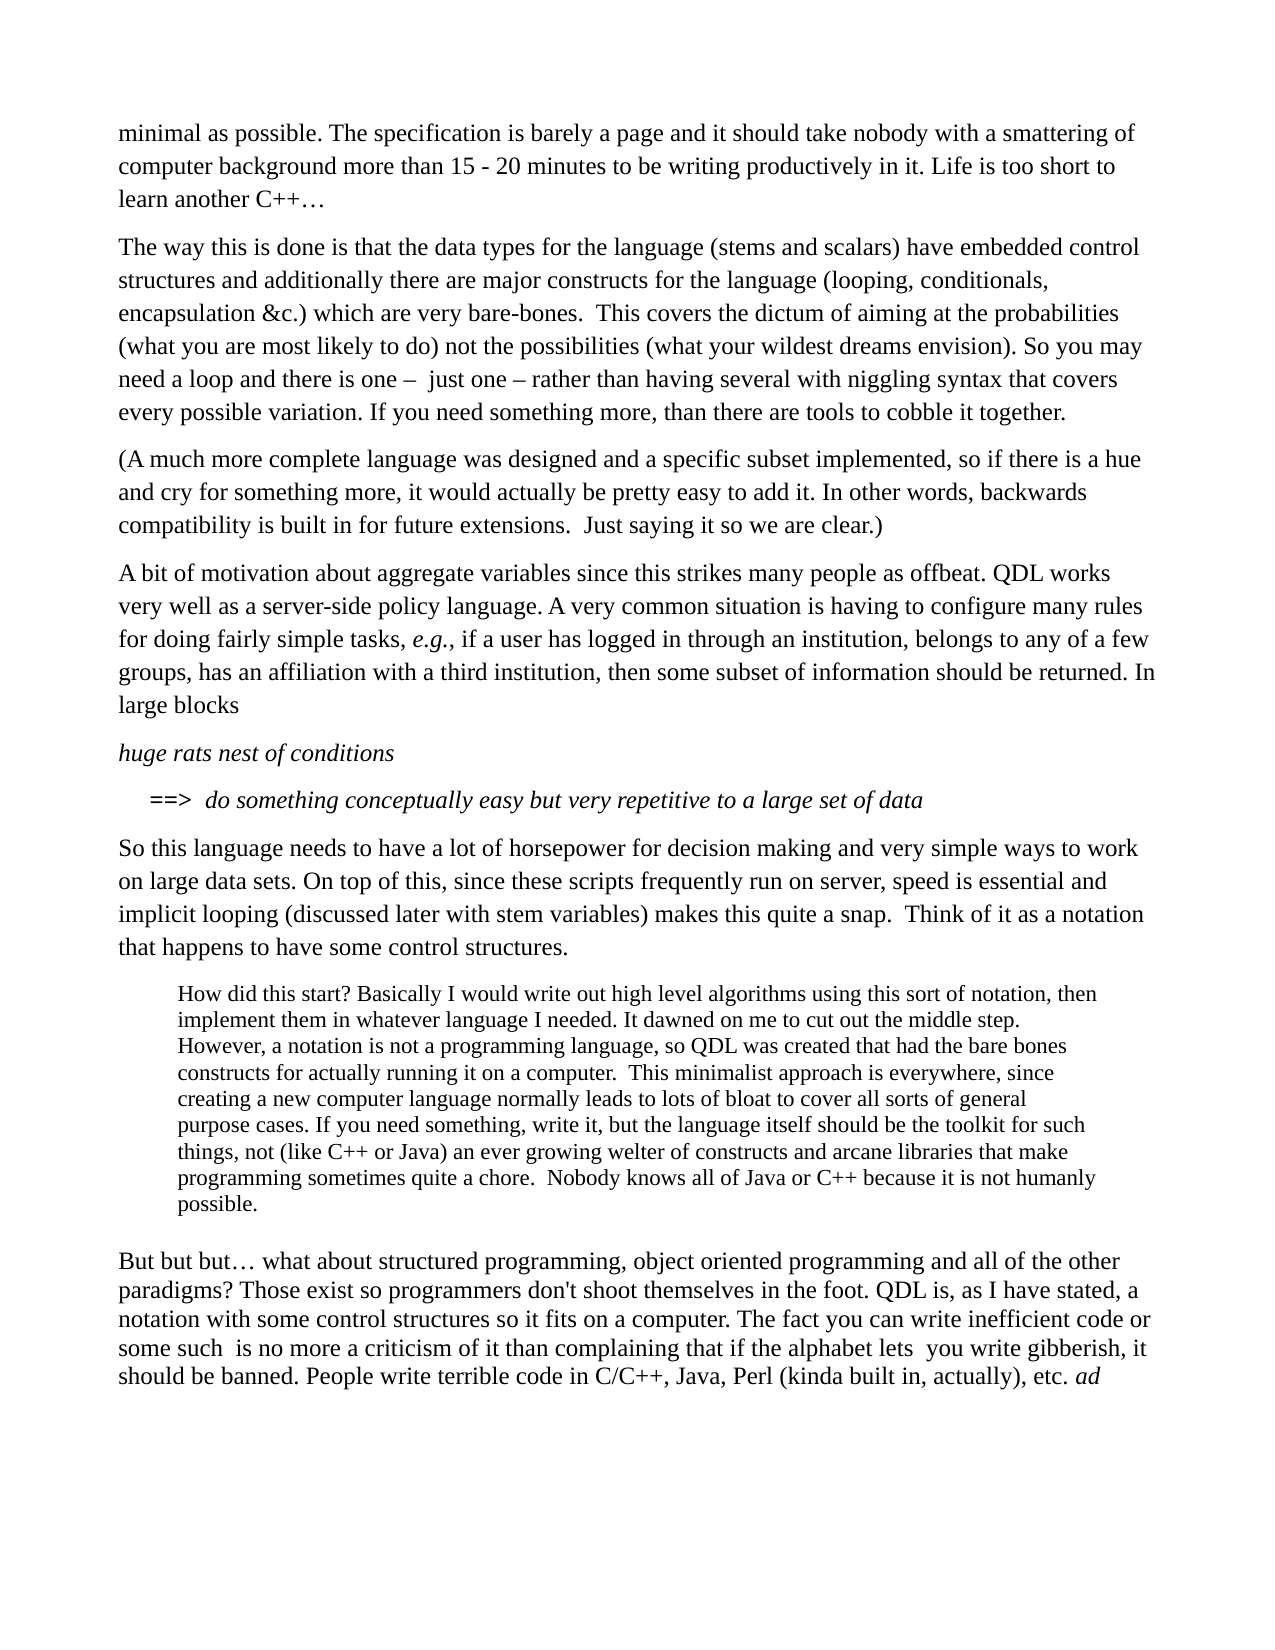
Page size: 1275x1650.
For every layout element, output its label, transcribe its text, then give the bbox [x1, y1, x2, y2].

text ==> do something conceptually easy but very repetitive to a large set of data [118, 785, 1157, 814]
text The way this is done is that the data types for the language (stems and scalars) have embedded control structures and additionally there are major constructs for the language (looping, conditionals, encapsulation &c.) which are very bare-bones. This covers the dictum of aiming at the probabilities (what you are most likely to do) not the possibilities (what your wildest dreams envision). So you may need a loop and there is one – just one – rather than having several with niggling syntax that covers every possible variation. If you need something more, than there are tools to cobble it together. [118, 232, 1157, 426]
text minimal as possible. The specification is barely a page and it should take nobody with a smattering of computer background more than 15 - 20 minutes to be writing productively in it. Life is too short to learn another C++… [118, 118, 1157, 213]
text (A much more complete language was designed and a specific subset implemented, so if there is a hue and cry for something more, it would actually be pretty easy to add it. In other words, backwards compatibility is built in for future extensions. Just saying it so we are clear.) [118, 444, 1157, 539]
text A bit of motivation about aggregate variables since this strikes many people as offbeat. QDL works very well as a server-side policy language. A very common situation is having to configure many rules for doing fairly simple tasks, e.g., if a user has logged in through an institution, belongs to any of a few groups, has an affiliation with a third institution, then some subset of information should be returned. In large blocks [118, 558, 1157, 719]
text So this language needs to have a lot of horsepower for decision making and very simple ways to work on large data sets. On top of this, since these scripts frequently run on server, speed is essential and implicit looping (discussed later with stem variables) makes this quite a snap. Think of it as a notation that happens to have some control structures. [118, 833, 1157, 961]
text But but but… what about structured programming, object oriented programming and all of the other paradigms? Those exist so programmers don't shoot themselves in the foot. QDL is, as I have stated, a notation with some control structures so it fits on a computer. The fact you can write inefficient code or some such is no more a criticism of it than complaining that if the alphabet lets you write gibberish, it should be banned. People write terrible code in C/C++, Java, Perl (kinda built in, actually), etc. ad [118, 1246, 1157, 1419]
text huge rats nest of conditions [118, 738, 1157, 767]
text How did this start? Basically I would write out high level algorithms using this sort of notation, then implement them in whatever language I needed. It dawned on me to cut out the middle step. However, a notation is not a programming language, so QDL was created that had the bare bones constructs for actually running it on a computer. This minimalist approach is everywhere, since creating a new computer language normally leads to lots of bloat to cover all sorts of general purpose cases. If you need something, write it, but the language itself should be the toolkit for such things, not (like C++ or Java) an ever growing welter of constructs and arcane libraries that make programming sometimes quite a chore. Nobody knows all of Java or C++ because it is not humanly possible. [177, 980, 1098, 1217]
